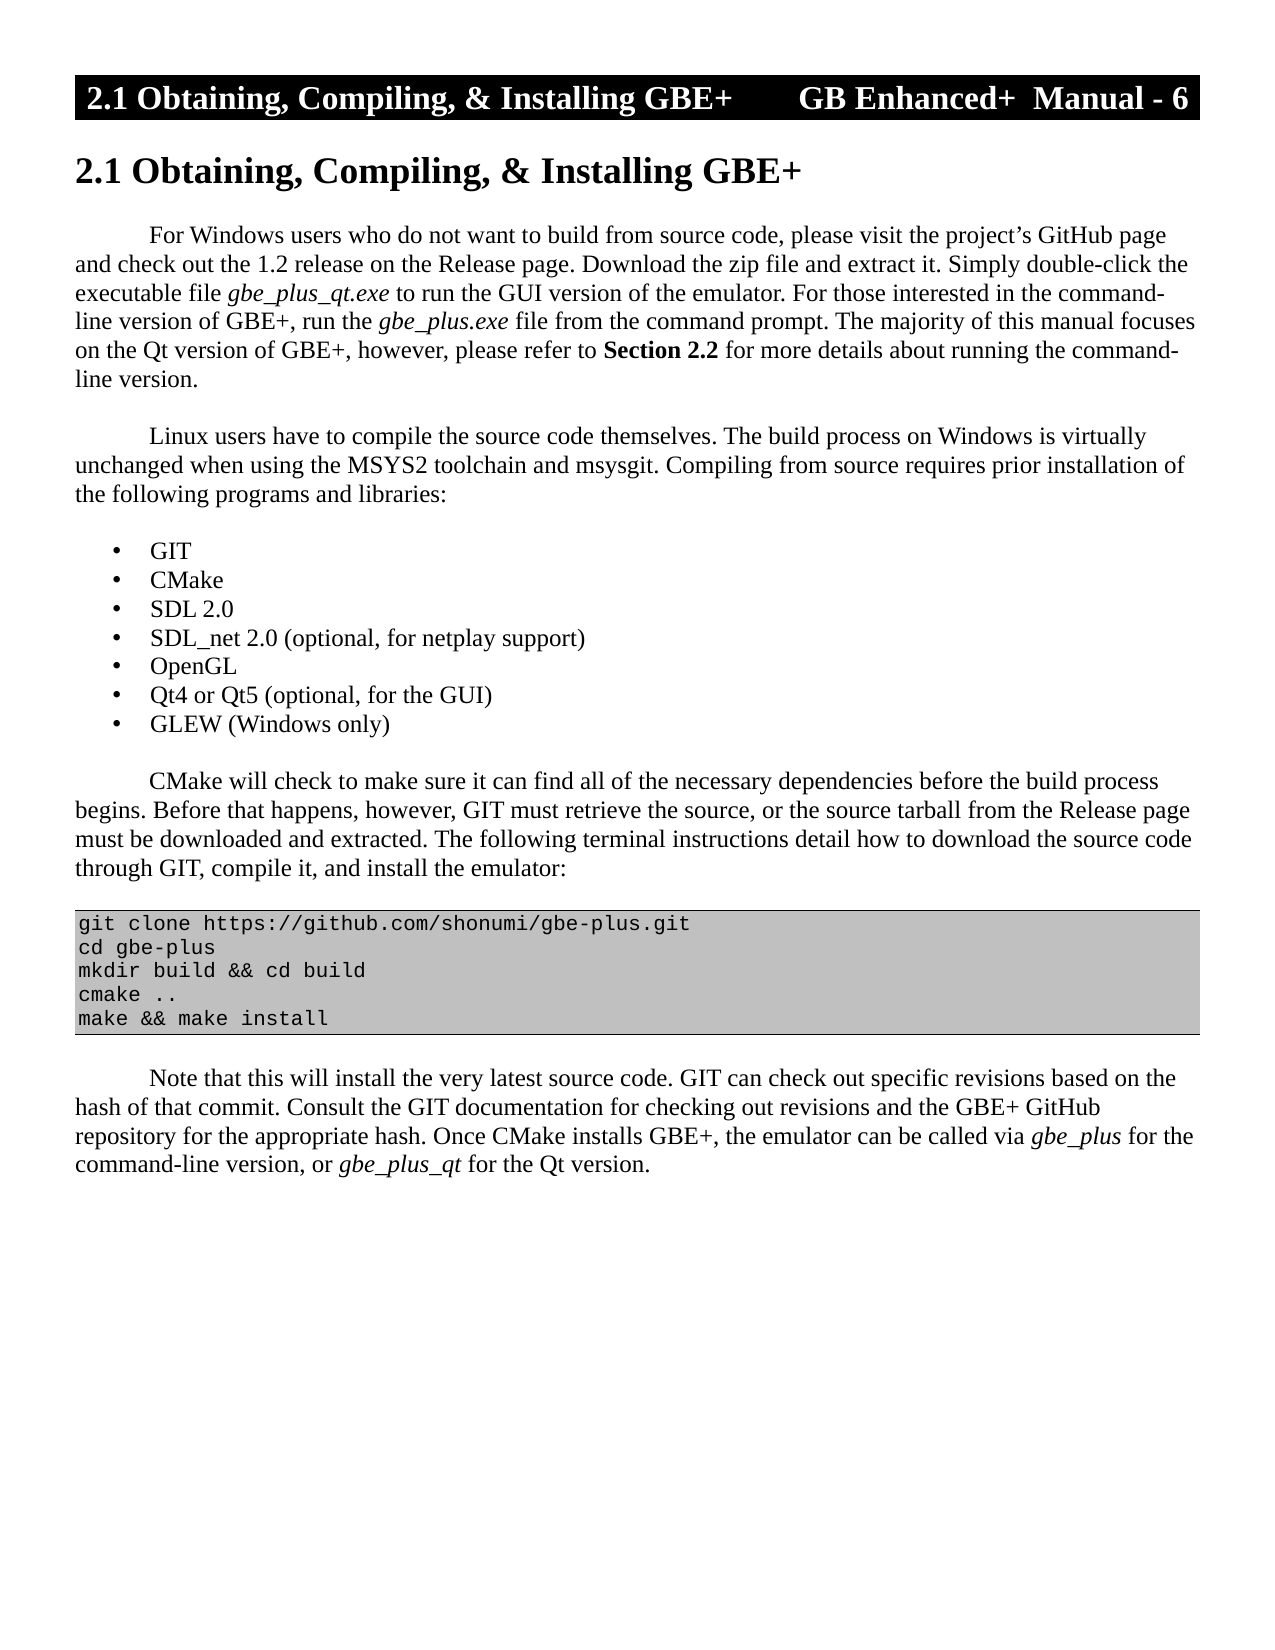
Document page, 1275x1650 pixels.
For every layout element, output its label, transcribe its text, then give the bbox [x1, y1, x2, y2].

text git clone https://github.com/shonumi/gbe-plus.git [75, 911, 1200, 934]
text cd gbe-plus [75, 934, 1200, 957]
list OpenGL [112, 651, 1200, 680]
text make && make install [75, 1005, 1200, 1034]
text cmake .. [75, 981, 1200, 1005]
text mkdir build && cd build [75, 957, 1200, 981]
list GLEW (Windows only) [112, 709, 1200, 738]
text 2.1 Obtaining, Compiling, & Installing GBE+ [75, 148, 1200, 191]
text Note that this will install the very latest source code. GIT can check out specific revisions based on the hash of that commit. Consult the GIT documentation for checking out revisions and the GBE+ GitHub repository for the appropriate hash. Once CMake installs GBE+, the emulator can be called via gbe_plus for the command-line version, or gbe_plus_qt for the Qt version. [75, 1063, 1200, 1178]
text Linux users have to compile the source code themselves. The build process on Windows is virtually unchanged when using the MSYS2 toolchain and msysgit. Compiling from source requires prior installation of the following programs and libraries: [75, 421, 1200, 508]
list Qt4 or Qt5 (optional, for the GUI) [112, 680, 1200, 709]
text 2.1 Obtaining, Compiling, & Installing GBE+ GB Enhanced+ Manual - 6 [75, 75, 1200, 119]
list GIT [112, 536, 1200, 565]
list SDL 2.0 [112, 594, 1200, 623]
list SDL_net 2.0 (optional, for netplay support) [112, 623, 1200, 651]
list CMake [112, 565, 1200, 594]
text For Windows users who do not want to build from source code, please visit the project’s GitHub page and check out the 1.2 release on the Release page. Download the zip file and extract it. Simply double-click the executable file gbe_plus_qt.exe to run the GUI version of the emulator. For those interested in the command-line version of GBE+, run the gbe_plus.exe file from the command prompt. The majority of this manual focuses on the Qt version of GBE+, however, please refer to Section 2.2 for more details about running the command-line version. [75, 220, 1200, 393]
text CMake will check to make sure it can find all of the necessary dependencies before the build process begins. Before that happens, however, GIT must retrieve the source, or the source tarball from the Release page must be downloaded and extracted. The following terminal instructions detail how to download the source code through GIT, compile it, and install the emulator: [75, 766, 1200, 881]
